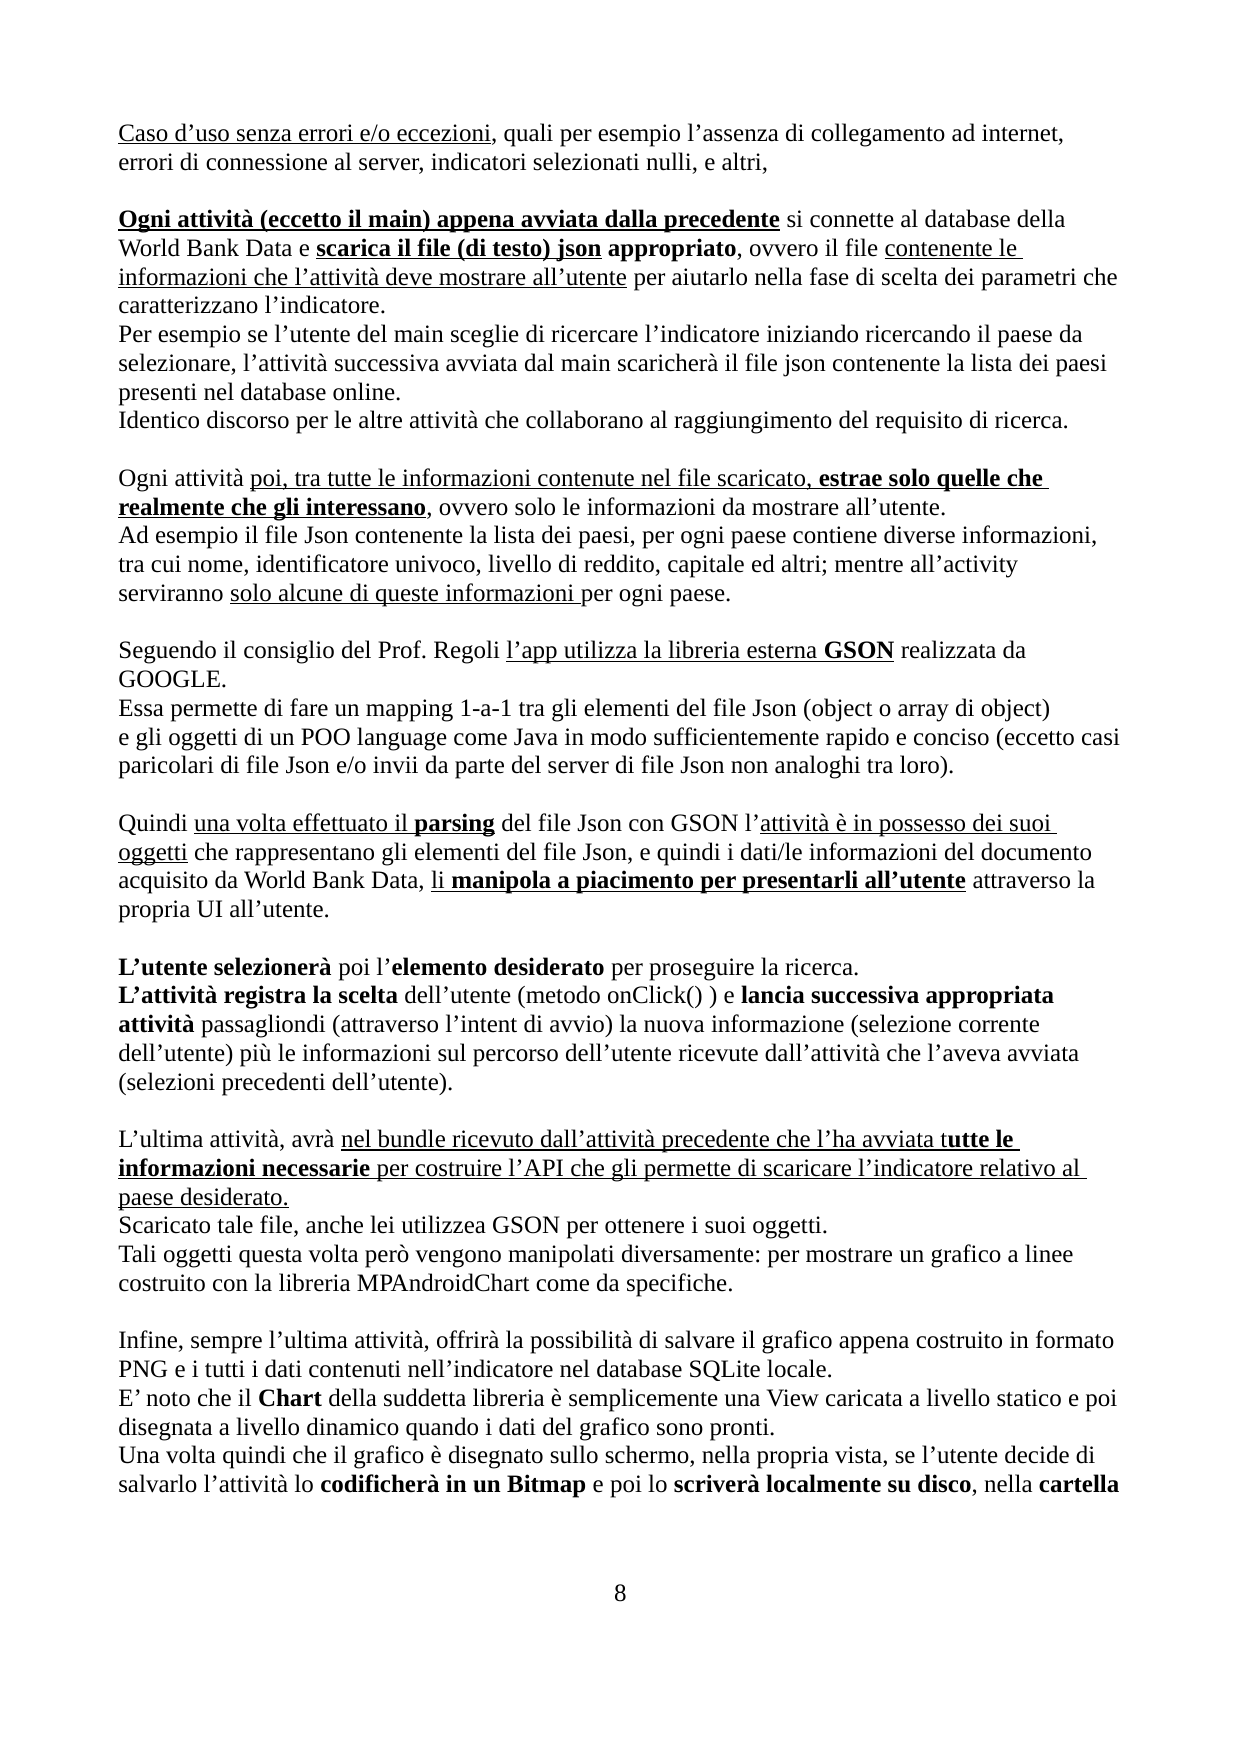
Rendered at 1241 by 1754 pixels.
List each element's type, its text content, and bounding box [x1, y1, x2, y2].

text Tali oggetti questa volta però vengono manipolati diversamente: per mostrare un grafico a linee costruito con la libreria MPAndroidChart come da specifiche. [118, 1239, 1122, 1297]
text Caso d’uso senza errori e/o eccezioni, quali per esempio l’assenza di collegamento ad internet, errori di connessione al server, indicatori selezionati nulli, e altri, [118, 118, 1122, 176]
text L’utente selezionerà poi l’elemento desiderato per proseguire la ricerca. [118, 952, 1122, 981]
text Essa permette di fare un mapping 1-a-1 tra gli elementi del file Json (object o array di object) [118, 693, 1122, 722]
text Una volta quindi che il grafico è disegnato sullo schermo, nella propria vista, se l’utente decide di salvarlo l’attività lo codificherà in un Bitmap e poi lo scriverà localmente su disco, nella cartella [118, 1441, 1122, 1498]
text Per esempio se l’utente del main sceglie di ricercare l’indicatore iniziando ricercando il paese da selezionare, l’attività successiva avviata dal main scaricherà il file json contenente la lista dei paesi presenti nel database online. [118, 319, 1122, 406]
text E’ noto che il Chart della suddetta libreria è semplicemente una View caricata a livello statico e poi disegnata a livello dinamico quando i dati del grafico sono pronti. [118, 1383, 1122, 1441]
text Seguendo il consiglio del Prof. Regoli l’app utilizza la libreria esterna GSON realizzata da GOOGLE. [118, 636, 1122, 693]
text Infine, sempre l’ultima attività, offrirà la possibilità di salvare il grafico appena costruito in formato PNG e i tutti i dati contenuti nell’indicatore nel database SQLite locale. [118, 1326, 1122, 1383]
text e gli oggetti di un POO language come Java in modo sufficientemente rapido e conciso (eccetto casi paricolari di file Json e/o invii da parte del server di file Json non analoghi tra loro). [118, 722, 1122, 779]
text Scaricato tale file, anche lei utilizzea GSON per ottenere i suoi oggetti. [118, 1211, 1122, 1239]
text Quindi una volta effettuato il parsing del file Json con GSON l’attività è in possesso dei suoi oggetti che rappresentano gli elementi del file Json, e quindi i dati/le informazioni del documento acquisito da World Bank Data, li manipola a piacimento per presentarli all’utente attraverso la propria UI all’utente. [118, 808, 1122, 923]
text Ogni attività poi, tra tutte le informazioni contenute nel file scaricato, estrae solo quelle che realmente che gli interessano, ovvero solo le informazioni da mostrare all’utente. [118, 463, 1122, 521]
text Identico discorso per le altre attività che collaborano al raggiungimento del requisito di ricerca. [118, 406, 1122, 434]
text L’ultima attività, avrà nel bundle ricevuto dall’attività precedente che l’ha avviata tutte le informazioni necessarie per costruire l’API che gli permette di scaricare l’indicatore relativo al paese desiderato. [118, 1124, 1122, 1211]
text L’attività registra la scelta dell’utente (metodo onClick() ) e lancia successiva appropriata attività passagliondi (attraverso l’intent di avvio) la nuova informazione (selezione corrente dell’utente) più le informazioni sul percorso dell’utente ricevute dall’attività che l’aveva avviata (selezioni precedenti dell’utente). [118, 981, 1122, 1096]
text Ogni attività (eccetto il main) appena avviata dalla precedente si connette al database della World Bank Data e scarica il file (di testo) json appropriato, ovvero il file contenente le informazioni che l’attività deve mostrare all’utente per aiutarlo nella fase di scelta dei parametri che caratterizzano l’indicatore. [118, 204, 1122, 319]
text Ad esempio il file Json contenente la lista dei paesi, per ogni paese contiene diverse informazioni, tra cui nome, identificatore univoco, livello di reddito, capitale ed altri; mentre all’activity serviranno solo alcune di queste informazioni per ogni paese. [118, 521, 1122, 607]
